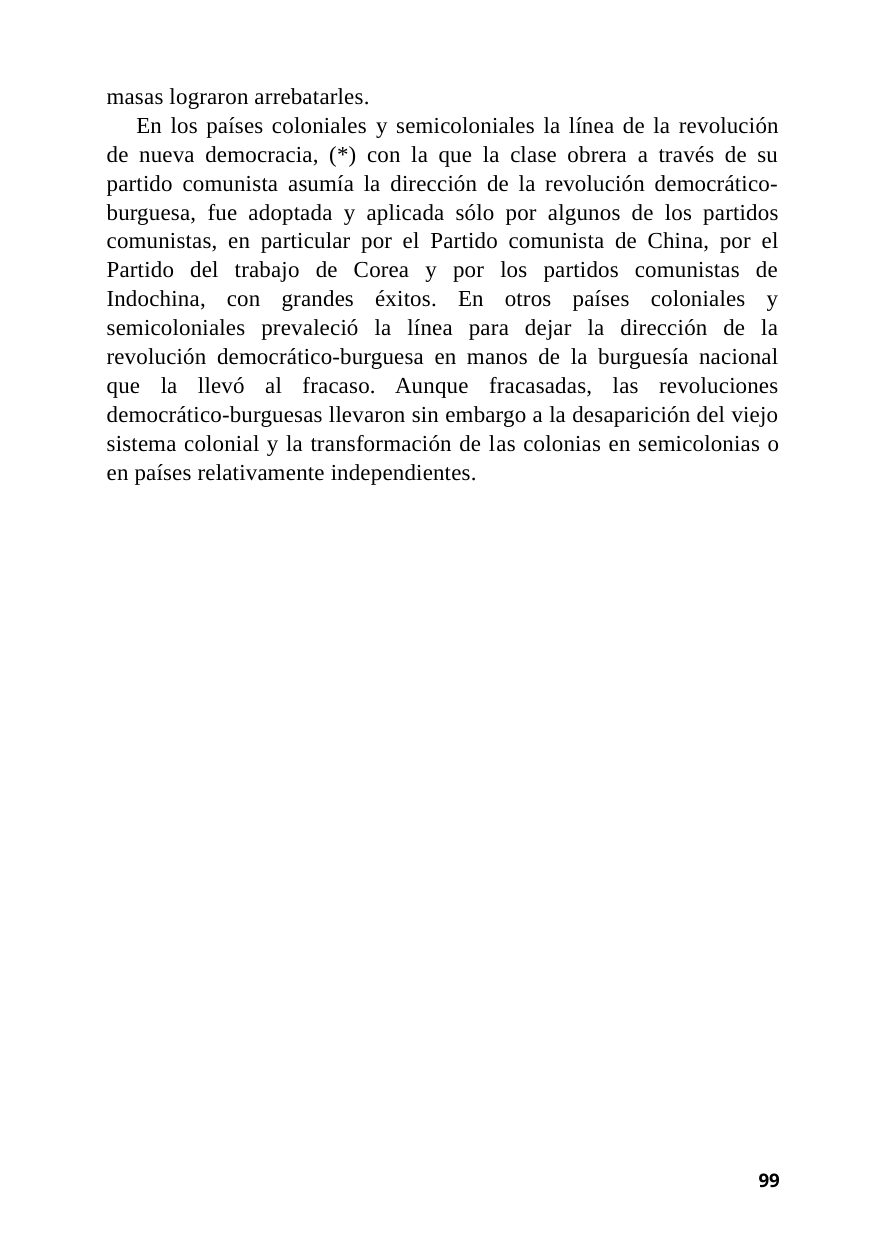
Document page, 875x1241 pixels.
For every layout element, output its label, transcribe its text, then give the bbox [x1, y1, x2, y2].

text En los países coloniales y semicoloniales la línea de la revolución de nueva democracia, (*) con la que la clase obrera a través de su partido comunista asumía la dirección de la revolución democrático-burguesa, fue adoptada y aplicada sólo por algunos de los partidos comunistas, en particular por el Partido comunista de China, por el Partido del trabajo de Corea y por los partidos comunistas de Indochina, con grandes éxitos. En otros países coloniales y semicoloniales prevaleció la línea para dejar la dirección de la revolución democrático-burguesa en manos de la burguesía nacional que la llevó al fracaso. Aunque fracasadas, las revoluciones democrático-burguesas llevaron sin embargo a la desaparición del viejo sistema colonial y la transformación de las colonias en semicolonias o en países relativamente independientes. [106, 112, 779, 486]
text masas lograron arrebatarles. [106, 83, 779, 109]
